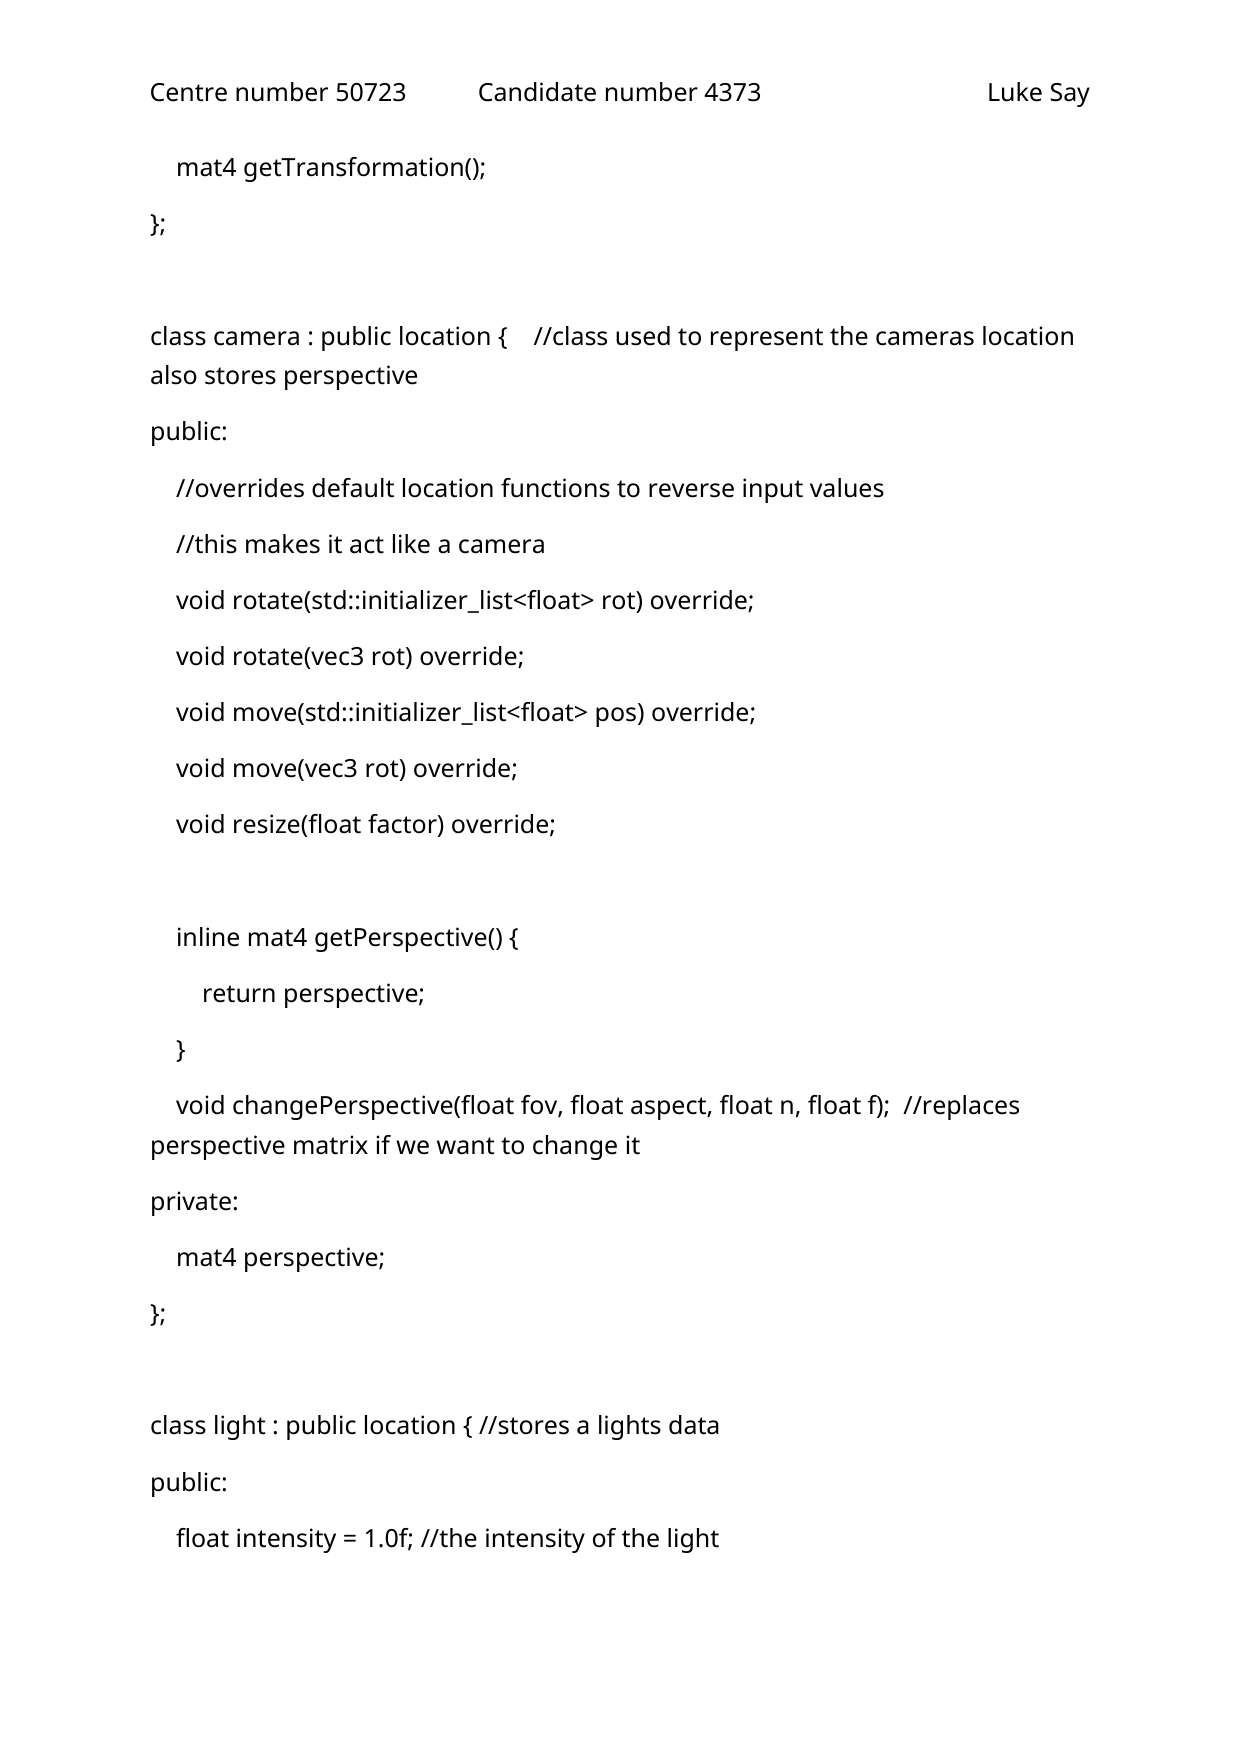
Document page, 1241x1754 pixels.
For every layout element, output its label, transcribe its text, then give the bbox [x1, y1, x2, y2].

text float intensity = 1.0f; //the intensity of the light [150, 1520, 1090, 1554]
text private: [150, 1183, 1090, 1217]
text void move(std::initializer_list<float> pos) override; [150, 695, 1090, 729]
text mat4 getTransformation(); [150, 150, 1090, 184]
text void changePerspective(float fov, float aspect, float n, float f); //replaces perspective matrix if we want to change it [150, 1088, 1090, 1161]
text mat4 perspective; [150, 1239, 1090, 1274]
text void rotate(std::initializer_list<float> rot) override; [150, 582, 1090, 617]
text //this makes it act like a camera [150, 526, 1090, 560]
text void move(vec3 rot) override; [150, 751, 1090, 785]
text void resize(float factor) override; [150, 807, 1090, 841]
text } [150, 1032, 1090, 1066]
text void rotate(vec3 rot) override; [150, 639, 1090, 673]
text class camera : public location { //class used to represent the cameras location also stores perspective [150, 318, 1090, 392]
text inline mat4 getPerspective() { [150, 919, 1090, 953]
text return perspective; [150, 976, 1090, 1009]
text public: [150, 1464, 1090, 1498]
text }; [150, 206, 1090, 240]
text public: [150, 414, 1090, 448]
text }; [150, 1296, 1090, 1330]
text class light : public location { //stores a lights data [150, 1408, 1090, 1442]
text //overrides default location functions to reverse input values [150, 470, 1090, 504]
